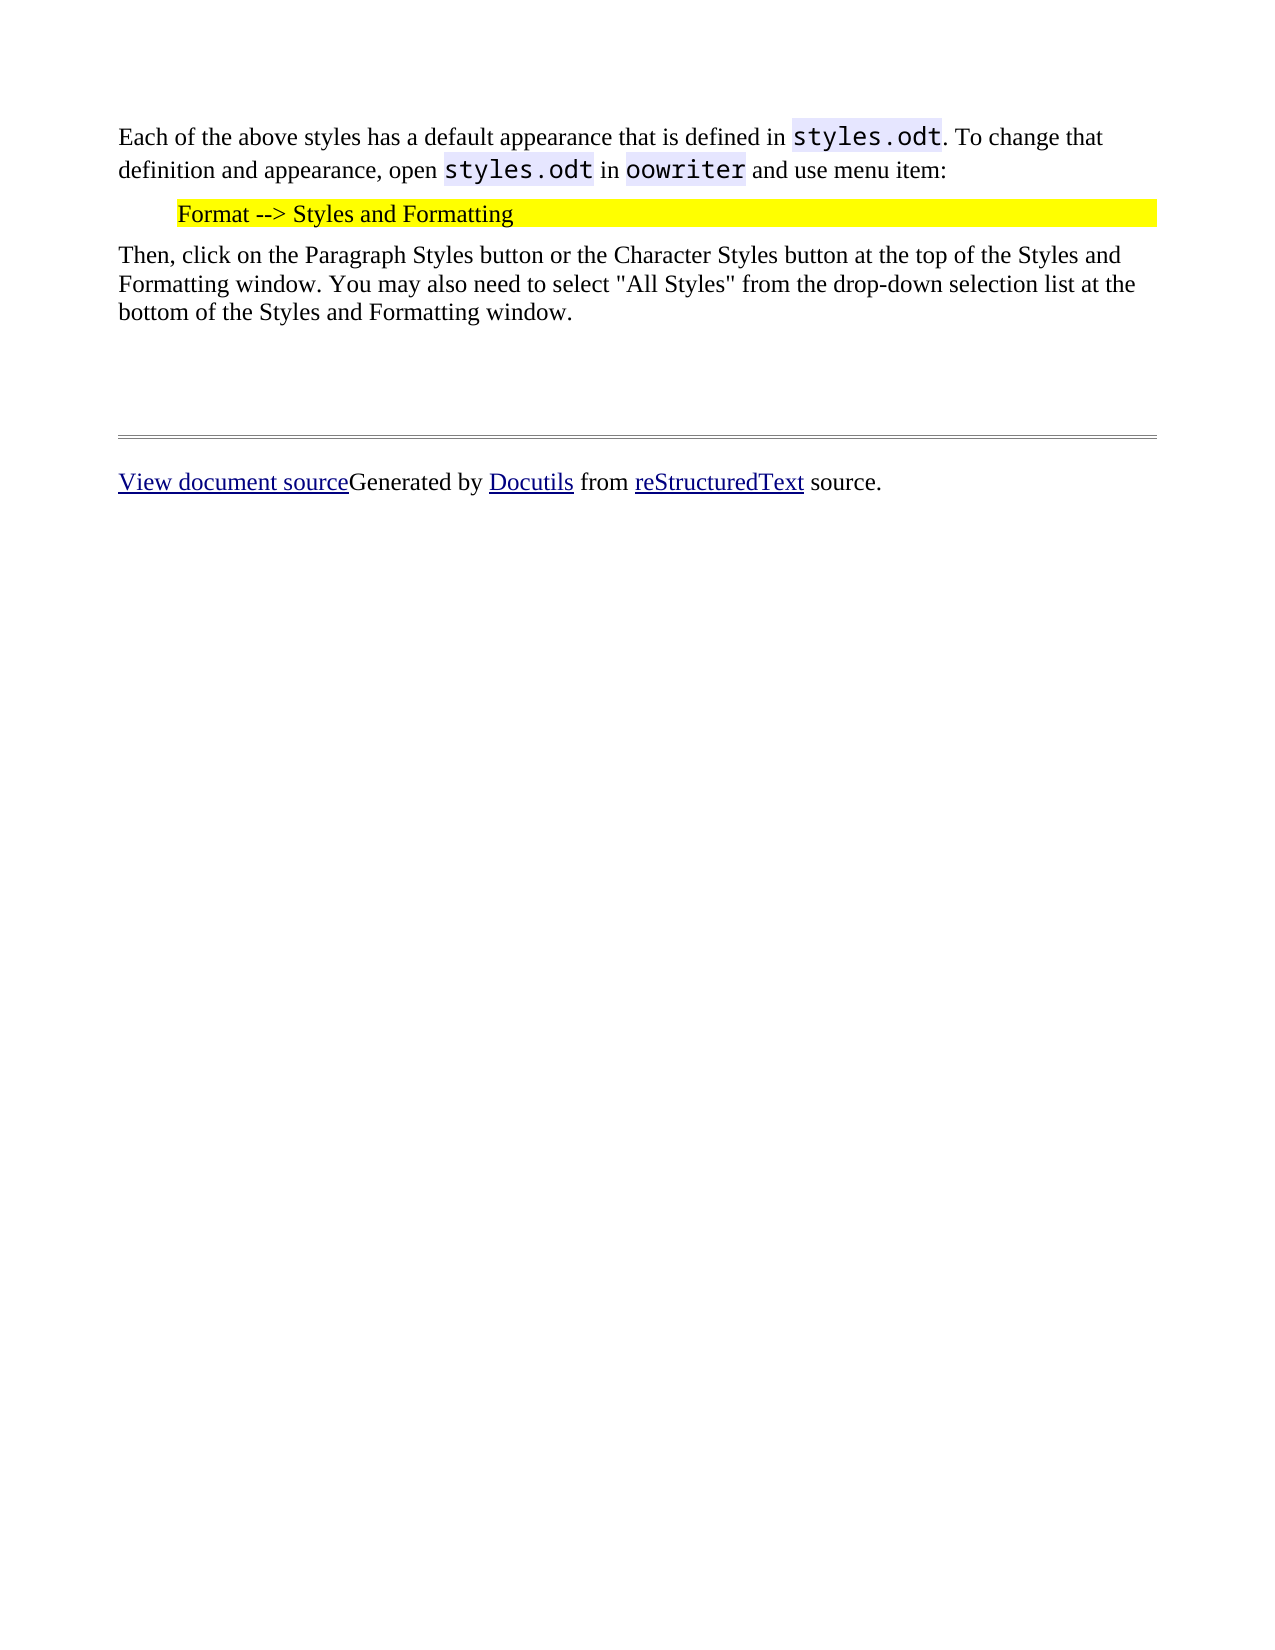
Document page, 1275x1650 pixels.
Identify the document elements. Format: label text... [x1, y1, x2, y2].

text Then, click on the Paragraph Styles button or the Character Styles button at the top of the Styles and Formatting window. You may also need to select "All Styles" from the drop-down selection list at the bottom of the Styles and Formatting window. [118, 240, 1157, 326]
text View document sourceGenerated by Docutils from reStructuredText source. [118, 467, 1157, 496]
text Each of the above styles has a default appearance that is defined in styles.odt. To change that definition and appearance, open styles.odt in oowriter and use menu item: [118, 118, 1157, 186]
text Format --> Styles and Formatting [177, 199, 1157, 227]
